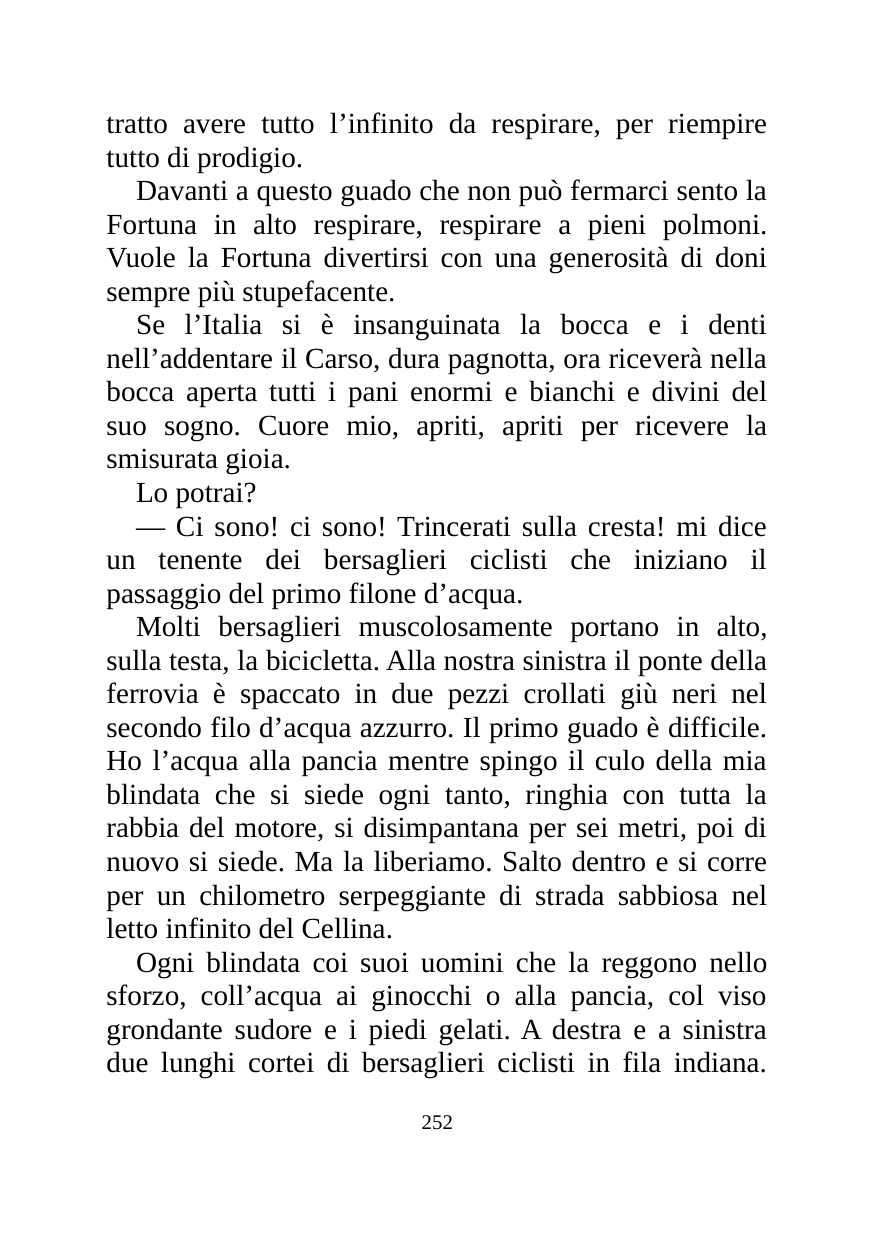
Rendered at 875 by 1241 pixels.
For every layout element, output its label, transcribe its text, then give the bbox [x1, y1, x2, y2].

text Se l’Italia si è insanguinata la bocca e i denti nell’addentare il Carso, dura pagnotta, ora riceverà nella bocca aperta tutti i pani enormi e bianchi e divini del suo sogno. Cuore mio, apriti, apriti per ricevere la smisurata gioia. [106, 307, 768, 475]
text Ogni blindata coi suoi uomini che la reggono nello sforzo, coll’acqua ai ginocchi o alla pancia, col viso grondante sudore e i piedi gelati. A destra e a sinistra due lunghi cortei di bersaglieri ciclisti in fila indiana. [106, 945, 768, 1079]
text tratto avere tutto l’infinito da respirare, per riempire tutto di prodigio. [106, 106, 768, 173]
text Lo potrai? [106, 475, 768, 509]
text Molti bersaglieri muscolosamente portano in alto, sulla testa, la bicicletta. Alla nostra sinistra il ponte della ferrovia è spaccato in due pezzi crollati giù neri nel secondo filo d’acqua azzurro. Il primo guado è difficile. Ho l’acqua alla pancia mentre spingo il culo della mia blindata che si siede ogni tanto, ringhia con tutta la rabbia del motore, si disimpantana per sei metri, poi di nuovo si siede. Ma la liberiamo. Salto dentro e si corre per un chilometro serpeggiante di strada sabbiosa nel letto infinito del Cellina. [106, 609, 768, 945]
text — Ci sono! ci sono! Trincerati sulla cresta! mi dice un tenente dei bersaglieri ciclisti che iniziano il passaggio del primo filone d’acqua. [106, 509, 768, 609]
text Davanti a questo guado che non può fermarci sento la Fortuna in alto respirare, respirare a pieni polmoni. Vuole la Fortuna divertirsi con una generosità di doni sempre più stupefacente. [106, 173, 768, 307]
